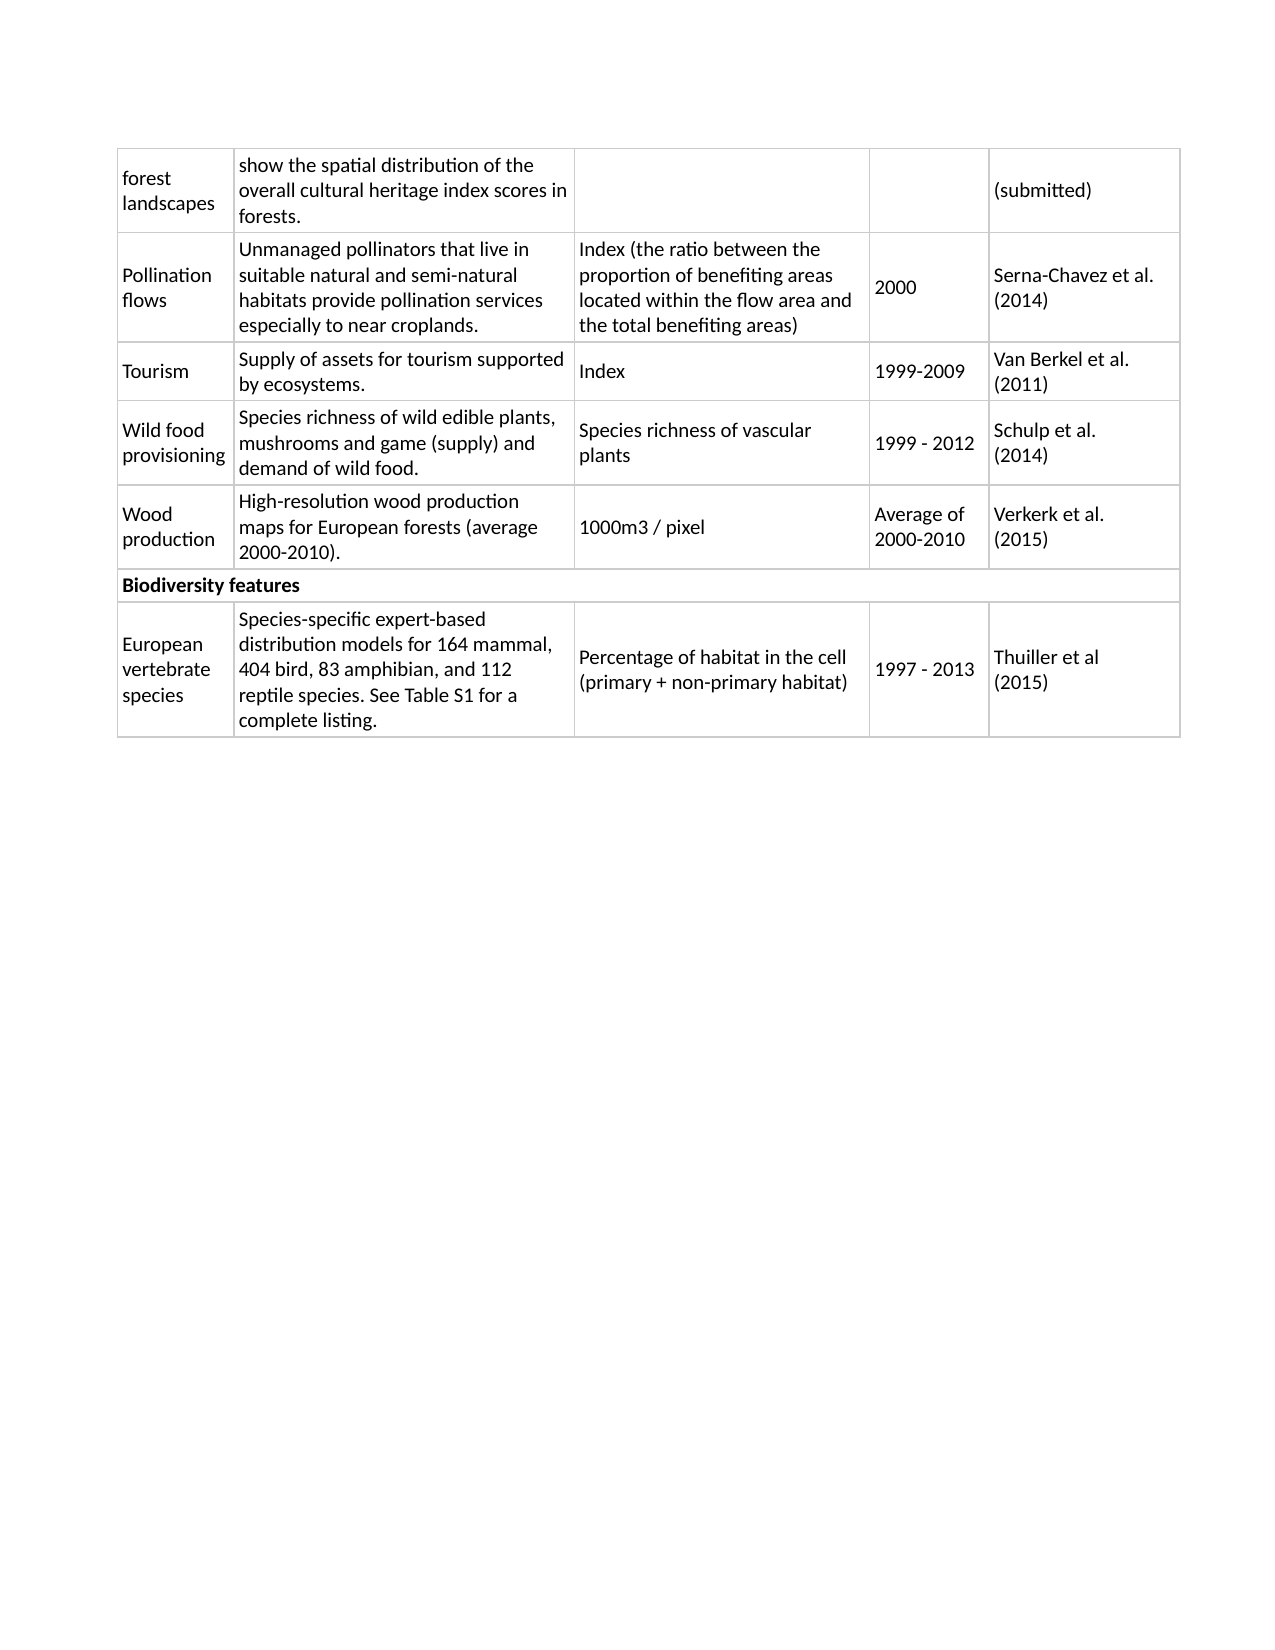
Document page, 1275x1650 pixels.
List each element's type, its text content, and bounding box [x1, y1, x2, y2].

table_cell Index (the ratio between the proportion of benefiting areas located within the flow area and the total benefiting areas) [575, 233, 869, 341]
table_cell 2000 [870, 233, 988, 341]
table_cell 1000m3 / pixel [575, 486, 869, 568]
table_cell Wild food provisioning [118, 401, 233, 484]
table_cell 1999-2009 [870, 343, 988, 400]
table_cell Schulp et al. (2014) [990, 401, 1179, 484]
table_cell Verkerk et al. (2015) [990, 486, 1179, 568]
table_cell Biodiversity features [118, 570, 1179, 601]
table_cell Index [575, 343, 869, 400]
table_cell show the spatial distribution of the overall cultural heritage index scores in forests. [235, 149, 574, 232]
table_cell Species richness of wild edible plants, mushrooms and game (supply) and demand of wild food. [235, 401, 574, 484]
table_cell High-resolution wood production maps for European forests (average 2000-2010). [235, 486, 574, 568]
table_cell Average of 2000-2010 [870, 486, 988, 568]
table_cell forest landscapes [118, 149, 233, 232]
table_cell 1997 - 2013 [870, 603, 988, 736]
table_cell Wood production [118, 486, 233, 568]
table_cell Species-specific expert-based distribution models for 164 mammal, 404 bird, 83 amphibian, and 112 reptile species. See Table S1 for a complete listing. [235, 603, 574, 736]
table_cell Thuiller et al (2015) [990, 603, 1179, 736]
table_cell Species richness of vascular plants [575, 401, 869, 484]
table_cell Tourism [118, 343, 233, 400]
table_cell Percentage of habitat in the cell (primary + non-primary habitat) [575, 603, 869, 736]
table_cell Unmanaged pollinators that live in suitable natural and semi-natural habitats provide pollination services especially to near croplands. [235, 233, 574, 341]
table_cell Supply of assets for tourism supported by ecosystems. [235, 343, 574, 400]
table_cell Pollination flows [118, 233, 233, 341]
table_cell [870, 149, 988, 232]
table_cell 1999 - 2012 [870, 401, 988, 484]
table_cell (submitted) [990, 149, 1179, 232]
table_cell [575, 149, 869, 232]
table_cell Van Berkel et al. (2011) [990, 343, 1179, 400]
table_cell Serna-Chavez et al. (2014) [990, 233, 1179, 341]
table_cell European vertebrate species [118, 603, 233, 736]
